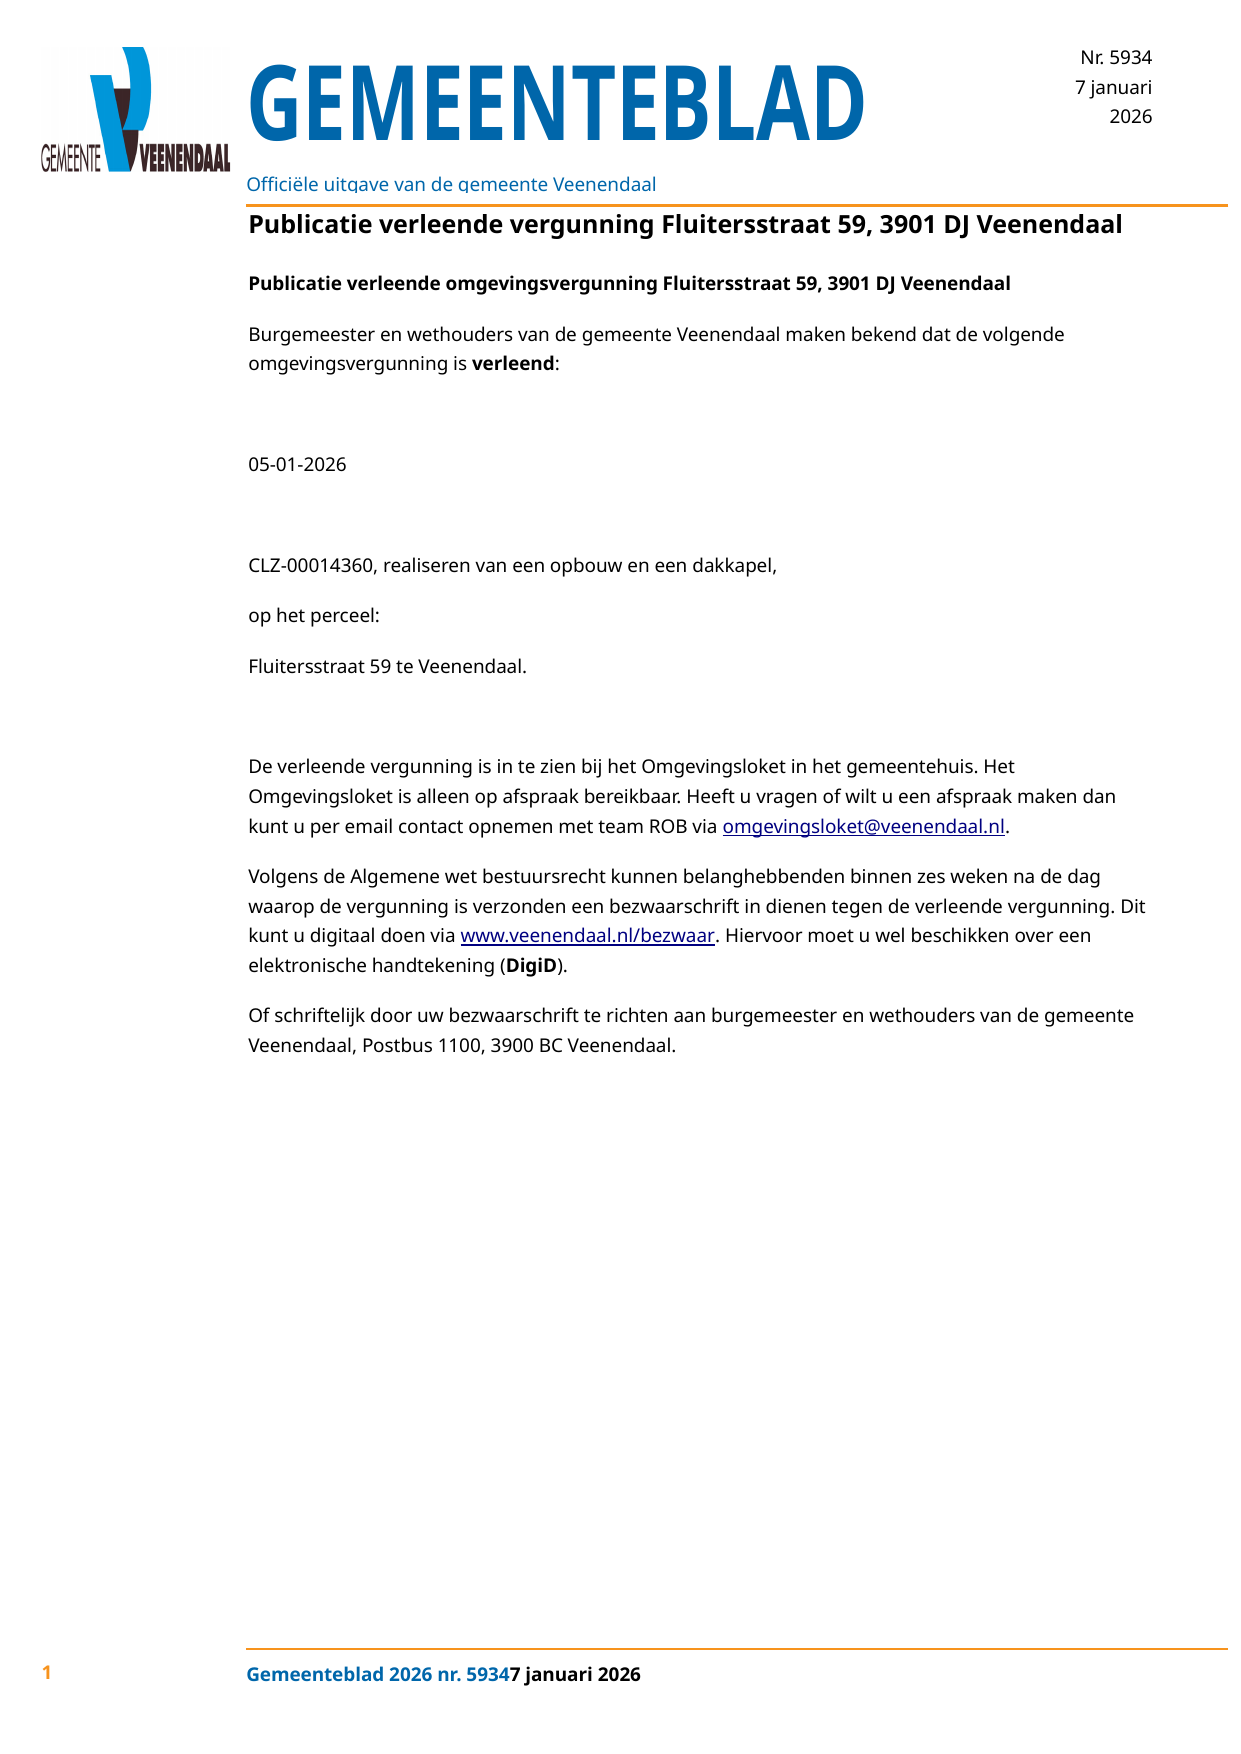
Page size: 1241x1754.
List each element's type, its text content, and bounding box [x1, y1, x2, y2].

picture [41, 47, 130, 172]
text Volgens de Algemene wet bestuursrecht kunnen belanghebbenden binnen zes weken na de dag waarop de vergunning is verzonden een bezwaarschrift in dienen tegen de verleende vergunning. Dit kunt u digitaal doen via www.veenendaal.nl/bezwaar. Hiervoor moet u wel beschikken over een elektronische handtekening (DigiD). [248, 863, 1152, 978]
text Of schriftelijk door uw bezwaarschrift te richten aan burgemeester en wethouders van de gemeente Veenendaal, Postbus 1100, 3900 BC Veenendaal. [248, 1002, 1152, 1058]
text op het perceel: [248, 602, 1152, 628]
text Publicatie verleende vergunning Fluitersstraat 59, 3901 DJ Veenendaal [248, 207, 1152, 241]
text 05-01-2026 [248, 451, 1152, 477]
text Fluitersstraat 59 te Veenendaal. [248, 653, 1152, 678]
text Burgemeester en wethouders van de gemeente Veenendaal maken bekend dat de volgende omgevingsvergunning is verleend: [248, 321, 1152, 376]
text CLZ-00014360, realiseren van een opbouw en een dakkapel, [248, 552, 1152, 578]
text De verleende vergunning is in te zien bij het Omgevingsloket in het gemeentehuis. Het Omgevingsloket is alleen op afspraak bereikbaar. Heeft u vragen of wilt u een afspraak maken dan kunt u per email contact opnemen met team ROB via omgevingsloket@veenendaal.nl. [248, 754, 1152, 838]
text Publicatie verleende omgevingsvergunning Fluitersstraat 59, 3901 DJ Veenendaal [248, 270, 1152, 296]
picture [123, 47, 231, 172]
